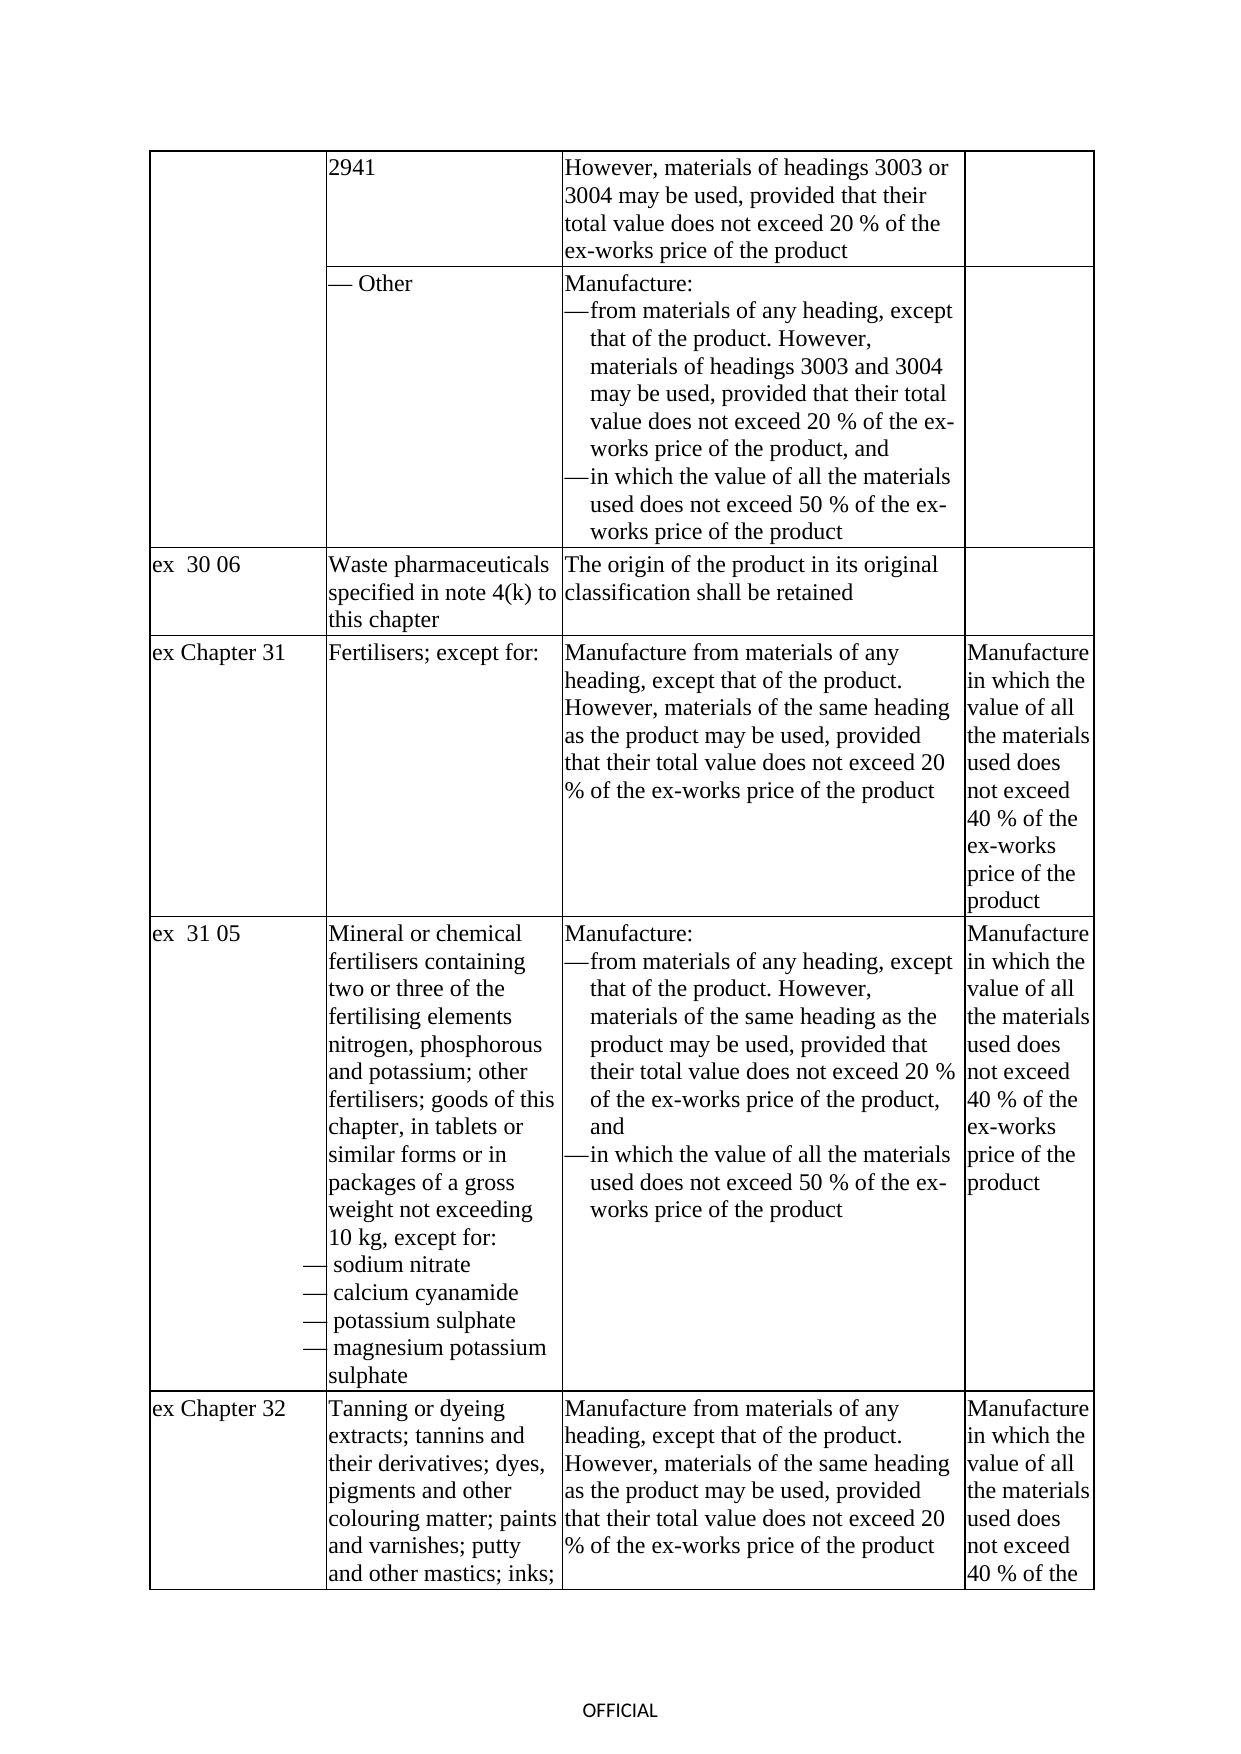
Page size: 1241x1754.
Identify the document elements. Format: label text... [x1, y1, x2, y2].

table_cell — Other [327, 267, 562, 547]
table_cell ex 30 06 [151, 548, 326, 635]
table_cell ex 31 05 [151, 917, 326, 1390]
table_cell [966, 548, 1093, 635]
table_cell Manufacture from materials of any heading, except that of the product. However, materials of the same heading as the product may be used, provided that their total value does not exceed 20 % of the ex-works price of the product [563, 636, 964, 916]
table_cell Tanning or dyeing extracts; tannins and their derivatives; dyes, pigments and other colouring matter; paints and varnishes; putty and other mastics; inks; [327, 1392, 562, 1588]
table_cell [966, 267, 1093, 547]
table_header from materials of any heading, except that of the product. However, materials of headings 3003 and 3004 may be used, provided that their total value does not exceed 20 % of the ex-works price of the product, and [590, 296, 963, 462]
table_header from materials of any heading, except that of the product. However, materials of the same heading as the product may be used, provided that their total value does not exceed 20 % of the ex-works price of the product, and [590, 947, 963, 1140]
table_header — [564, 1140, 590, 1223]
table_cell Manufacture from materials of any heading, except that of the product. However, materials of the same heading as the product may be used, provided that their total value does not exceed 20 % of the ex-works price of the product [563, 1392, 964, 1588]
table_cell Fertilisers; except for: [327, 636, 562, 916]
table_cell Manufacture: [563, 917, 964, 1390]
table_cell 2941 [327, 152, 562, 266]
table_cell Manufacture: [563, 267, 964, 547]
table_header in which the value of all the materials used does not exceed 50 % of the ex-works price of the product [590, 462, 963, 545]
table_cell The origin of the product in its original classification shall be retained [563, 548, 964, 635]
table_cell [966, 152, 1093, 266]
table_cell [151, 152, 326, 547]
table_cell Manufacture in which the value of all the materials used does not exceed 40 % of the ex-works price of the product [966, 636, 1093, 916]
table_cell However, materials of headings 3003 or 3004 may be used, provided that their total value does not exceed 20 % of the ex-works price of the product [563, 152, 964, 266]
table_header — [564, 296, 590, 462]
table_header in which the value of all the materials used does not exceed 50 % of the ex-works price of the product [590, 1140, 963, 1223]
table_cell Mineral or chemical fertilisers containing two or three of the fertilising elements nitrogen, phosphorous and potassium; other fertilisers; goods of this chapter, in tablets or similar forms or in packages of a gross weight not exceeding 10 kg, except for: — sodium nitrate — calcium cyanamide — potassium sulphate — magnesium potassium sulphate [327, 917, 562, 1390]
table_cell Manufacture in which the value of all the materials used does not exceed 40 % of the ex-works price of the product [966, 917, 1093, 1390]
table_header — [564, 947, 590, 1140]
table_cell Waste pharmaceuticals specified in note 4(k) to this chapter [327, 548, 562, 635]
table_cell Manufacture in which the value of all the materials used does not exceed 40 % of the [966, 1392, 1093, 1588]
table_cell ex Chapter 31 [151, 636, 326, 916]
table_header — [564, 462, 590, 545]
table_cell ex Chapter 32 [151, 1392, 326, 1588]
